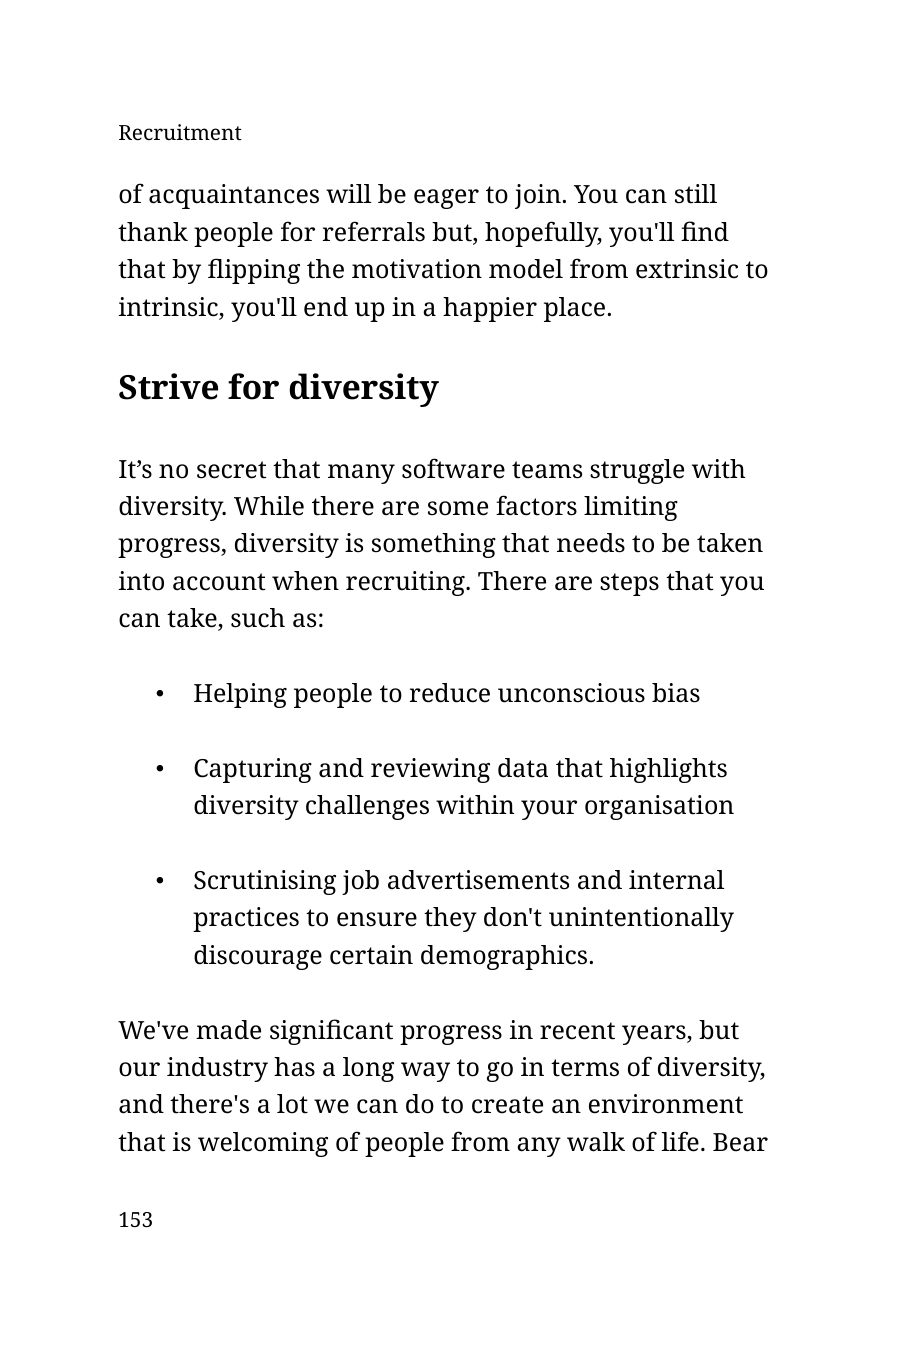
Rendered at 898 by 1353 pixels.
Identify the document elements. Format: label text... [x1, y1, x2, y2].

list Scrutinising job advertisements and internal practices to ensure they don't unintentionally discourage certain demographics. [156, 863, 779, 972]
subtitle Strive for diversity [118, 364, 779, 409]
text We've made significant progress in recent years, but our industry has a long way to go in terms of diversity, and there's a lot we can do to create an environment that is welcoming of people from any walk of life. Bear [118, 1012, 779, 1158]
text of acquaintances will be eager to join. You can still thank people for referrals but, hopefully, you'll find that by flipping the motivation model from extrinsic to intrinsic, you'll end up in a happier place. [118, 177, 779, 323]
list Helping people to reduce unconscious bias [156, 676, 779, 710]
text It’s no secret that many software teams struggle with diversity. While there are some factors limiting progress, diversity is something that needs to be taken into account when recruiting. There are steps that you can take, such as: [118, 451, 779, 635]
list Capturing and reviewing data that highlights diversity challenges within your organisation [156, 751, 779, 822]
